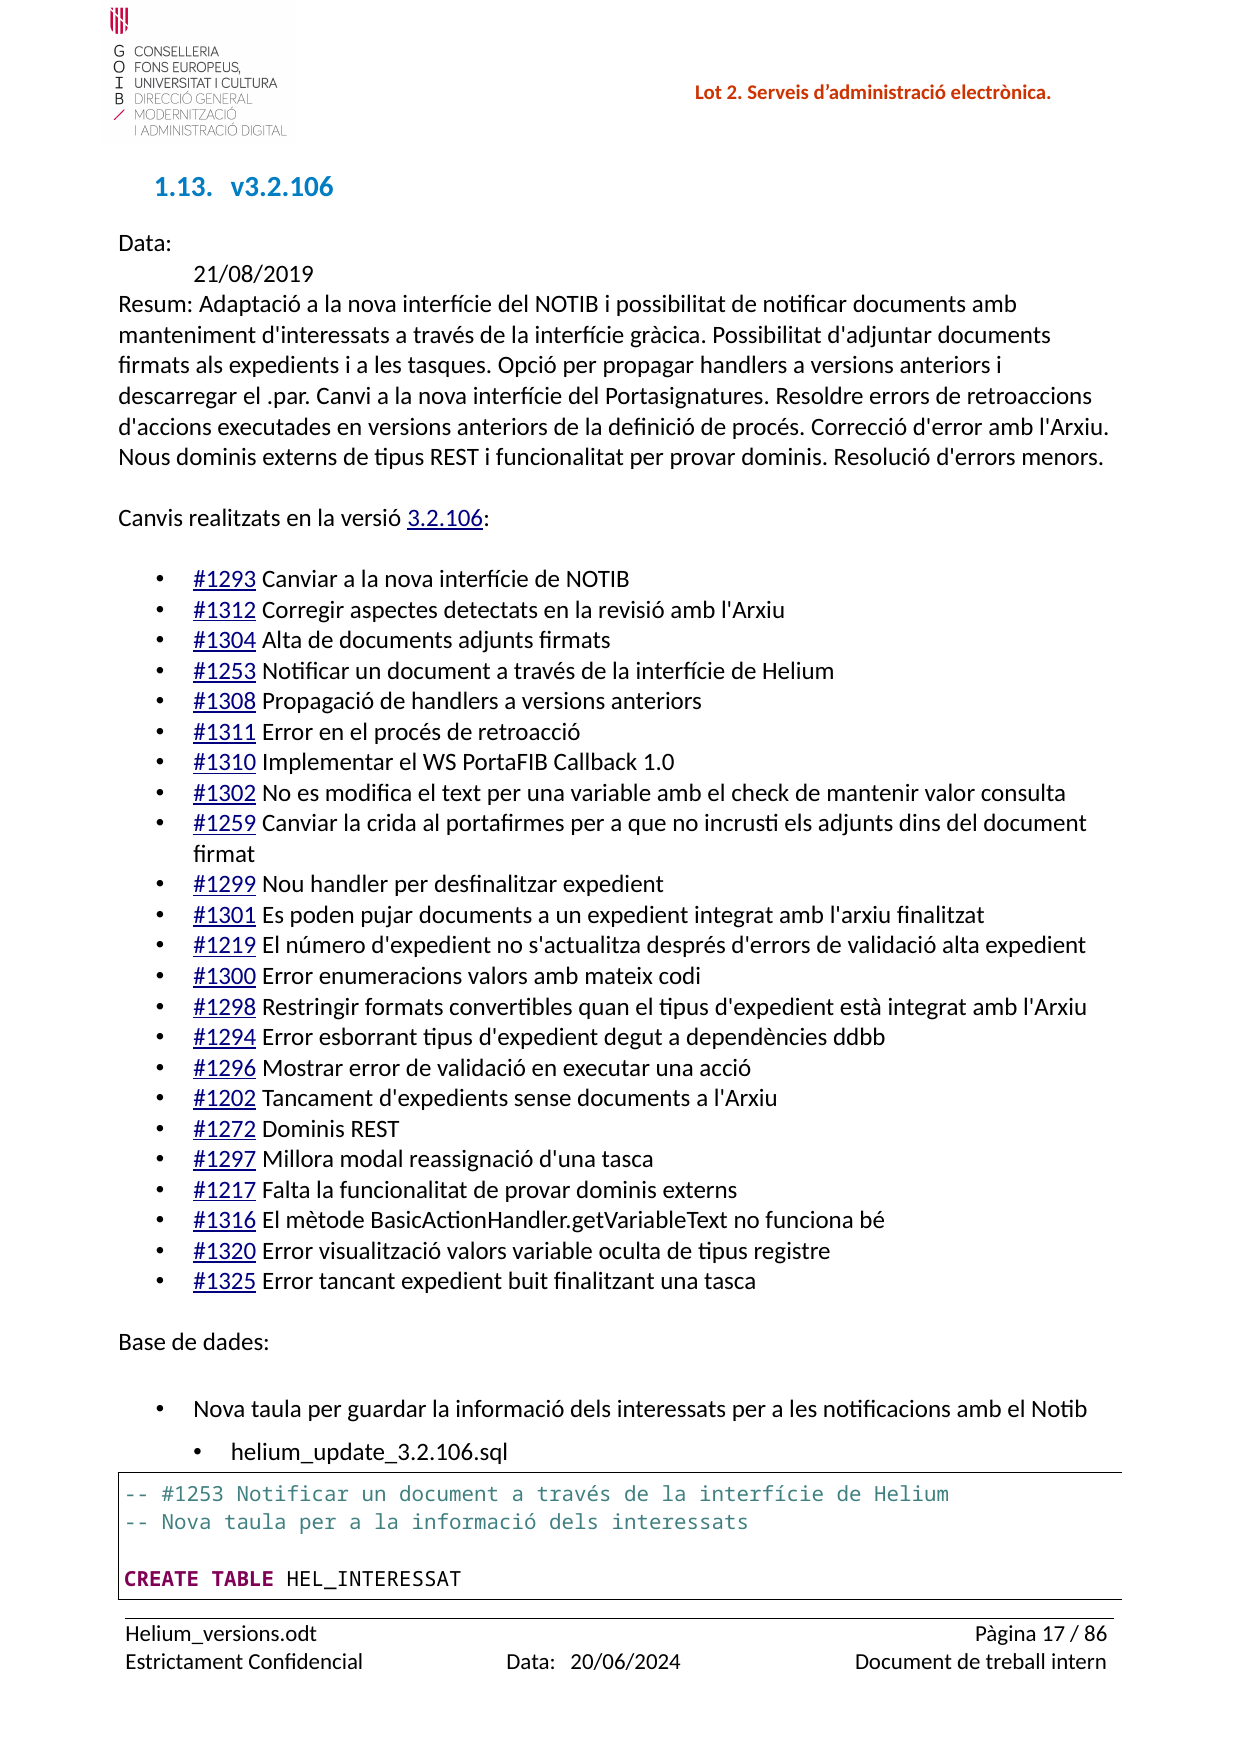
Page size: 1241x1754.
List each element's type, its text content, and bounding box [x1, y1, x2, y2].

list #1316 El mètode BasicActionHandler.getVariableText no funciona bé [156, 1204, 1122, 1235]
list #1310 Implementar el WS PortaFIB Callback 1.0 [156, 746, 1122, 777]
picture [100, 0, 297, 144]
list #1302 No es modifica el text per una variable amb el check de mantenir valor consulta [156, 777, 1122, 807]
list #1311 Error en el procés de retroacció [156, 716, 1122, 746]
list #1325 Error tancant expedient buit finalitzant una tasca [156, 1265, 1122, 1296]
list #1308 Propagació de handlers a versions anteriors [156, 685, 1122, 716]
table_header -- #1253 Notificar un document a través de la interfície de Helium -- Nova taula per a la informació dels interessats CREATE TABLE HEL_INTERESSAT [119, 1473, 1122, 1598]
list #1272 Dominis REST [156, 1113, 1122, 1143]
text Data: [118, 228, 1122, 258]
list #1320 Error visualització valors variable oculta de tipus registre [156, 1235, 1122, 1265]
list Nova taula per guardar la informació dels interessats per a les notificacions amb el Notib [156, 1393, 1122, 1424]
text Canvis realitzats en la versió 3.2.106: [118, 502, 1122, 533]
subtitle v3.2.106 [153, 168, 1122, 204]
list #1297 Millora modal reassignació d'una tasca [156, 1143, 1122, 1174]
text Base de dades: [118, 1326, 1122, 1357]
list #1259 Canviar la crida al portafirmes per a que no incrusti els adjunts dins del document firmat [156, 807, 1122, 868]
list #1294 Error esborrant tipus d'expedient degut a dependències ddbb [156, 1021, 1122, 1052]
list #1253 Notificar un document a través de la interfície de Helium [156, 655, 1122, 685]
text Resum: Adaptació a la nova interfície del NOTIB i possibilitat de notificar documents amb manteniment d'interessats a través de la interfície gràcica. Possibilitat d'adjuntar documents firmats als expedients i a les tasques. Opció per propagar handlers a versions anteriors i descarregar el .par. Canvi a la nova interfície del Portasignatures. Resoldre errors de retroaccions d'accions executades en versions anteriors de la definició de procés. Correcció d'error amb l'Arxiu. Nous dominis externs de tipus REST i funcionalitat per provar dominis. Resolució d'errors menors. [118, 289, 1122, 472]
list #1296 Mostrar error de validació en executar una acció [156, 1052, 1122, 1082]
list #1301 Es poden pujar documents a un expedient integrat amb l'arxiu finalitzat [156, 899, 1122, 929]
list #1293 Canviar a la nova interfície de NOTIB [156, 563, 1122, 594]
list #1300 Error enumeracions valors amb mateix codi [156, 960, 1122, 991]
list #1298 Restringir formats convertibles quan el tipus d'expedient està integrat amb l'Arxiu [156, 991, 1122, 1021]
text 21/08/2019 [118, 258, 1122, 289]
list #1312 Corregir aspectes detectats en la revisió amb l'Arxiu [156, 594, 1122, 624]
list #1299 Nou handler per desfinalitzar expedient [156, 868, 1122, 899]
list #1304 Alta de documents adjunts firmats [156, 624, 1122, 655]
list helium_update_3.2.106.sql [193, 1436, 1122, 1466]
list #1217 Falta la funcionalitat de provar dominis externs [156, 1174, 1122, 1204]
list #1202 Tancament d'expedients sense documents a l'Arxiu [156, 1082, 1122, 1113]
list #1219 El número d'expedient no s'actualitza després d'errors de validació alta expedient [156, 929, 1122, 960]
